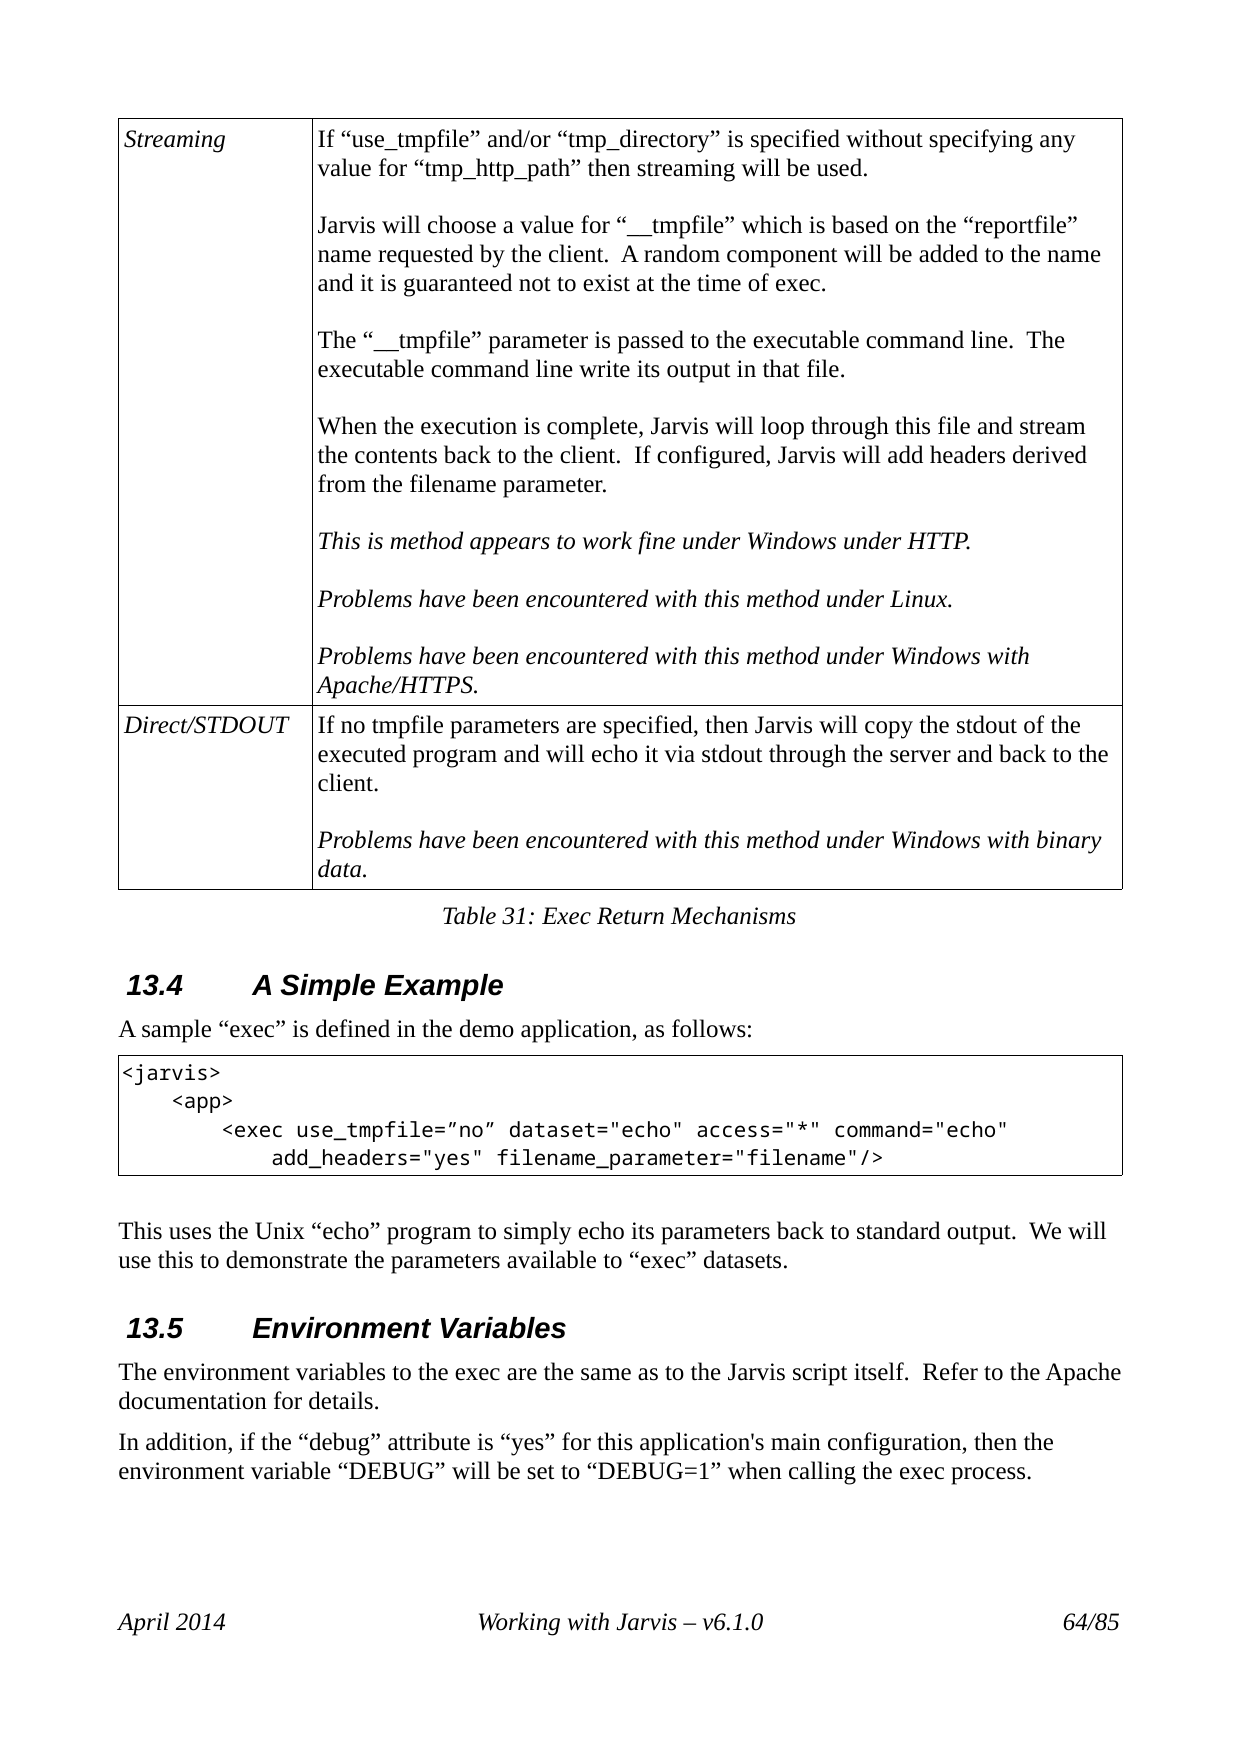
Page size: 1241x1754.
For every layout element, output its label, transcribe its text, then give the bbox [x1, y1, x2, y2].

text <jarvis> [119, 1056, 1122, 1083]
text <app> [119, 1083, 1122, 1112]
text This uses the Unix “echo” program to simply echo its parameters back to standard output. We will use this to demonstrate the parameters available to “exec” datasets. [118, 1216, 1122, 1273]
text In addition, if the “debug” attribute is “yes” for this application's main configuration, then the environment variable “DEBUG” will be set to “DEBUG=1” when calling the exec process. [118, 1427, 1122, 1484]
text Table 31: Exec Return Mechanisms [118, 901, 1122, 930]
text A sample “exec” is defined in the demo application, as follows: [118, 1014, 1122, 1042]
table_cell Direct/STDOUT [119, 706, 312, 889]
subtitle Environment Variables [118, 1311, 1122, 1344]
table_cell If “use_tmpfile” and/or “tmp_directory” is specified without specifying any value for “tmp_http_path” then streaming will be used. Jarvis will choose a value for “__tmpfile” which is based on the “reportfile” name requested by the client. A random component will be added to the name and it is guaranteed not to exist at the time of exec. The “__tmpfile” parameter is passed to the executable command line. The executable command line write its output in that file. When the execution is complete, Jarvis will loop through this file and stream the contents back to the client. If configured, Jarvis will add headers derived from the filename parameter. This is method appears to work fine under Windows under HTTP. Problems have been encountered with this method under Linux. Problems have been encountered with this method under Windows with Apache/HTTPS. [313, 119, 1122, 705]
subtitle A Simple Example [118, 968, 1122, 1001]
text add_headers="yes" filename_parameter="filename"/> [119, 1140, 1122, 1175]
text The environment variables to the exec are the same as to the Jarvis script itself. Refer to the Apache documentation for details. [118, 1357, 1122, 1414]
table_cell Streaming [119, 119, 312, 705]
text <exec use_tmpfile=”no” dataset="echo" access="*" command="echo" [119, 1112, 1122, 1140]
table_cell If no tmpfile parameters are specified, then Jarvis will copy the stdout of the executed program and will echo it via stdout through the server and back to the client. Problems have been encountered with this method under Windows with binary data. [313, 706, 1122, 889]
